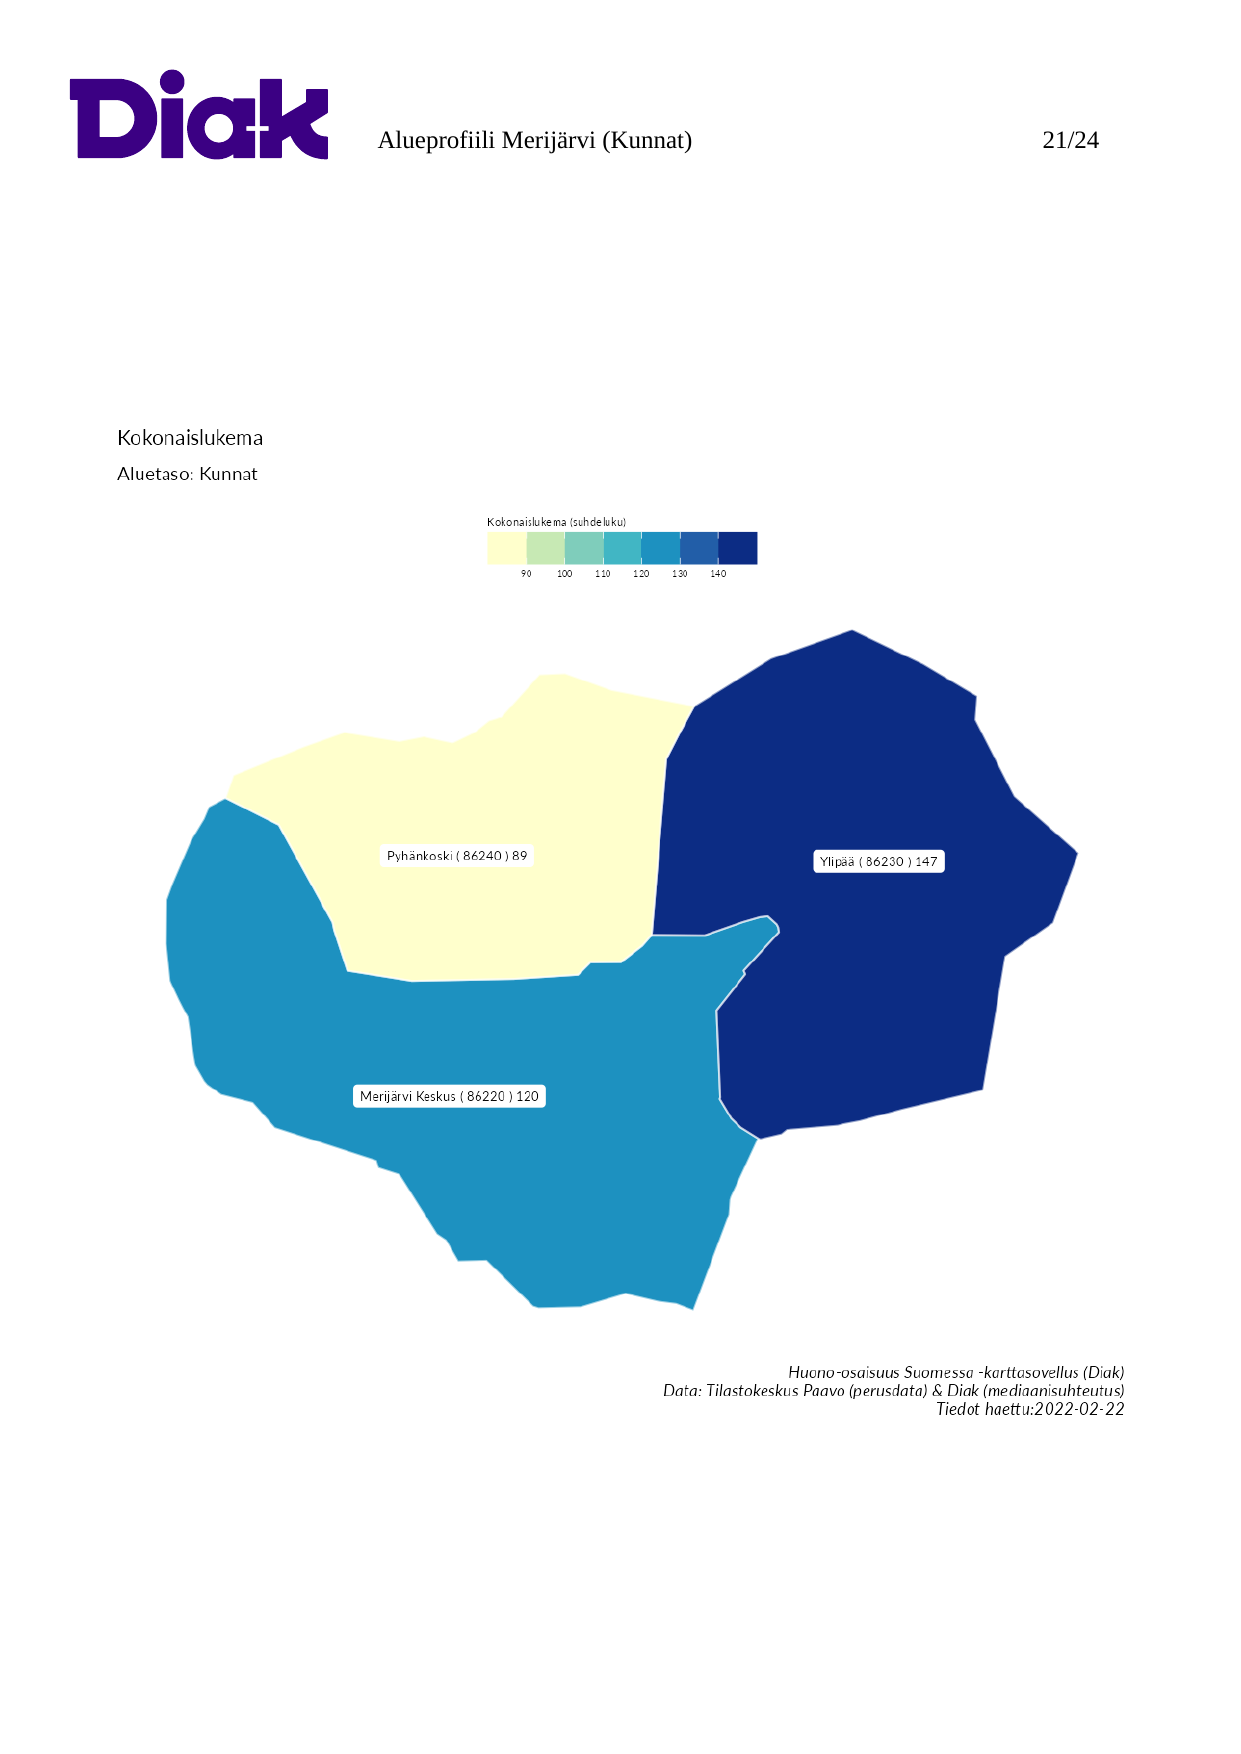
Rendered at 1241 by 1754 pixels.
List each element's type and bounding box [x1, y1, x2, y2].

picture [61, 196, 1179, 1651]
